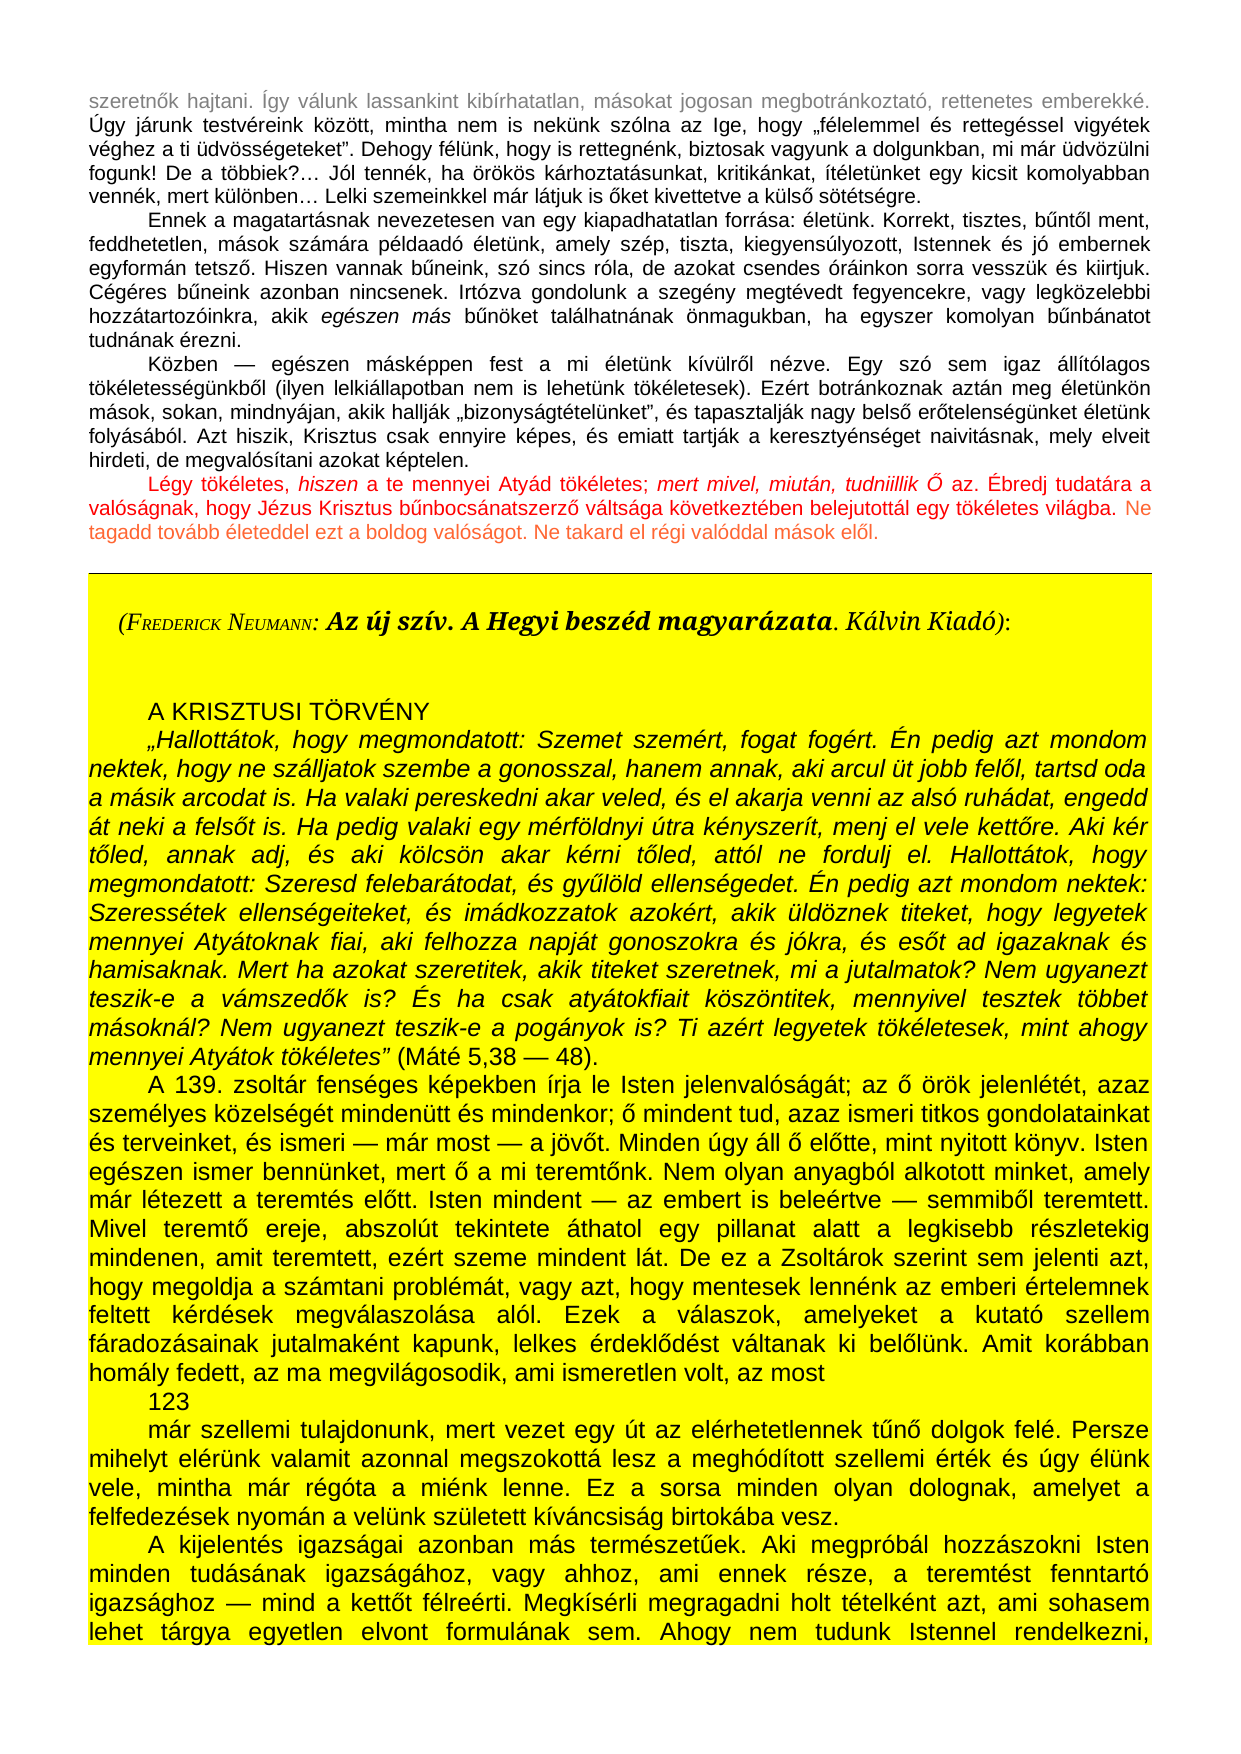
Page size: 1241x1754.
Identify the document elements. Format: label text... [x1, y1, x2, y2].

text szeretnők hajtani. Így válunk lassankint kibírhatatlan, másokat jogosan megbotránkoztató, rettenetes emberekké. Úgy járunk testvéreink között, mintha nem is nekünk szólna az Ige, hogy „félelemmel és rettegéssel vigyétek véghez a ti üdvösségeteket”. Dehogy félünk, hogy is rettegnénk, biztosak vagyunk a dolgunkban, mi már üdvözülni fogunk! De a többiek?… Jól tennék, ha örökös kárhoztatásunkat, kritikánkat, ítéletünket egy kicsit komolyabban vennék, mert különben… Lelki szemeinkkel már látjuk is őket kivettetve a külső sötétségre. [88, 88, 1152, 208]
text Közben — egészen másképpen fest a mi életünk kívülről nézve. Egy szó sem igaz állítólagos tökéletességünkből (ilyen lelkiállapotban nem is lehetünk tökéletesek). Ezért botránkoznak aztán meg életünkön mások, sokan, mindnyájan, akik hallják „bizonyságtételünket”, és tapasztalják nagy belső erőtelenségünket életünk folyásából. Azt hiszik, Krisztus csak ennyire képes, és emiatt tartják a keresztyénséget naivitásnak, mely elveit hirdeti, de megvalósítani azokat képtelen. [88, 352, 1152, 472]
text A KRISZTUSI TÖRVÉNY [88, 697, 1152, 725]
text 123 [88, 1387, 1152, 1415]
text Ennek a magatartásnak nevezetesen van egy kiapadhatatlan forrása: életünk. Korrekt, tisztes, bűntől ment, feddhetetlen, mások számára példaadó életünk, amely szép, tiszta, kiegyensúlyozott, Istennek és jó embernek egyformán tetsző. Hiszen vannak bűneink, szó sincs róla, de azokat csendes óráinkon sorra vesszük és kiirtjuk. Cégéres bűneink azonban nincsenek. Irtózva gondolunk a szegény megtévedt fegyencekre, vagy legközelebbi hozzátartozóinkra, akik egészen más bűnöket találhatnának önmagukban, ha egyszer komolyan bűnbánatot tudnának érezni. [88, 208, 1152, 352]
text „Hallottátok, hogy megmondatott: Szemet szemért, fogat fogért. Én pedig azt mondom nektek, hogy ne szálljatok szembe a gonosszal, hanem annak, aki arcul üt jobb felől, tartsd oda a másik arcodat is. Ha valaki pereskedni akar veled, és el akarja venni az alsó ruhádat, engedd át neki a felsőt is. Ha pedig valaki egy mérföldnyi útra kényszerít, menj el vele kettőre. Aki kér tőled, annak adj, és aki kölcsön akar kérni tőled, attól ne fordulj el. Hallottátok, hogy megmondatott: Szeresd felebarátodat, és gyűlöld ellenségedet. Én pedig azt mondom nektek: Szeressétek ellenségeiteket, és imádkozzatok azokért, akik üldöznek titeket, hogy legyetek mennyei Atyátoknak fiai, aki felhozza napját gonoszokra és jókra, és esőt ad igazaknak és hamisaknak. Mert ha azokat szeretitek, akik titeket szeretnek, mi a jutalmatok? Nem ugyanezt teszik-e a vámszedők is? És ha csak atyátokfiait köszöntitek, mennyivel tesztek többet másoknál? Nem ugyanezt teszik-e a pogányok is? Ti azért legyetek tökéletesek, mint ahogy mennyei Atyátok tökéletes” (Máté 5,38 — 48). [88, 725, 1152, 1070]
text A 139. zsoltár fenséges képekben írja le Isten jelenvalóságát; az ő örök jelenlétét, azaz személyes közelségét mindenütt és mindenkor; ő mindent tud, azaz ismeri titkos gondolatainkat és terveinket, és ismeri — már most — a jövőt. Minden úgy áll ő előtte, mint nyitott könyv. Isten egészen ismer bennünket, mert ő a mi teremtőnk. Nem olyan anyagból alkotott minket, amely már létezett a teremtés előtt. Isten mindent — az embert is beleértve — semmiből teremtett. Mivel teremtő ereje, abszolút tekintete áthatol egy pillanat alatt a legkisebb részletekig mindenen, amit teremtett, ezért szeme mindent lát. De ez a Zsoltárok szerint sem jelenti azt, hogy megoldja a számtani problémát, vagy azt, hogy mentesek lennénk az emberi értelemnek feltett kérdések megválaszolása alól. Ezek a válaszok, amelyeket a kutató szellem fáradozásainak jutalmaként kapunk, lelkes érdeklődést váltanak ki belőlünk. Amit korábban homály fedett, az ma megvilágosodik, ami ismeretlen volt, az most [88, 1070, 1152, 1387]
text Légy tökéletes, hiszen a te mennyei Atyád tökéletes; mert mivel, miután, tudniillik Ő az. Ébredj tudatára a valóságnak, hogy Jézus Krisztus bűnbocsánatszerző váltsága következtében belejutottál egy tökéletes világba. Ne tagadd tovább életeddel ezt a boldog valóságot. Ne takard el régi valóddal mások elől. [88, 472, 1152, 544]
text már szellemi tulajdonunk, mert vezet egy út az elérhetetlennek tűnő dolgok felé. Persze mihelyt elérünk valamit azonnal megszokottá lesz a meghódított szellemi érték és úgy élünk vele, mintha már régóta a miénk lenne. Ez a sorsa minden olyan dolognak, amelyet a felfedezések nyomán a velünk született kíváncsiság birtokába vesz. [88, 1415, 1152, 1530]
text (Frederick Neumann: Az új szív. A Hegyi beszéd magyarázata. Kálvin Kiadó): [88, 574, 1152, 667]
text A kijelentés igazságai azonban más természetűek. Aki megpróbál hozzászokni Isten minden tudásának igazságához, vagy ahhoz, ami ennek része, a teremtést fenntartó igazsághoz — mind a kettőt félreérti. Megkísérli megragadni holt tételként azt, ami sohasem lehet tárgya egyetlen elvont formulának sem. Ahogy nem tudunk Istennel rendelkezni, [88, 1530, 1152, 1645]
